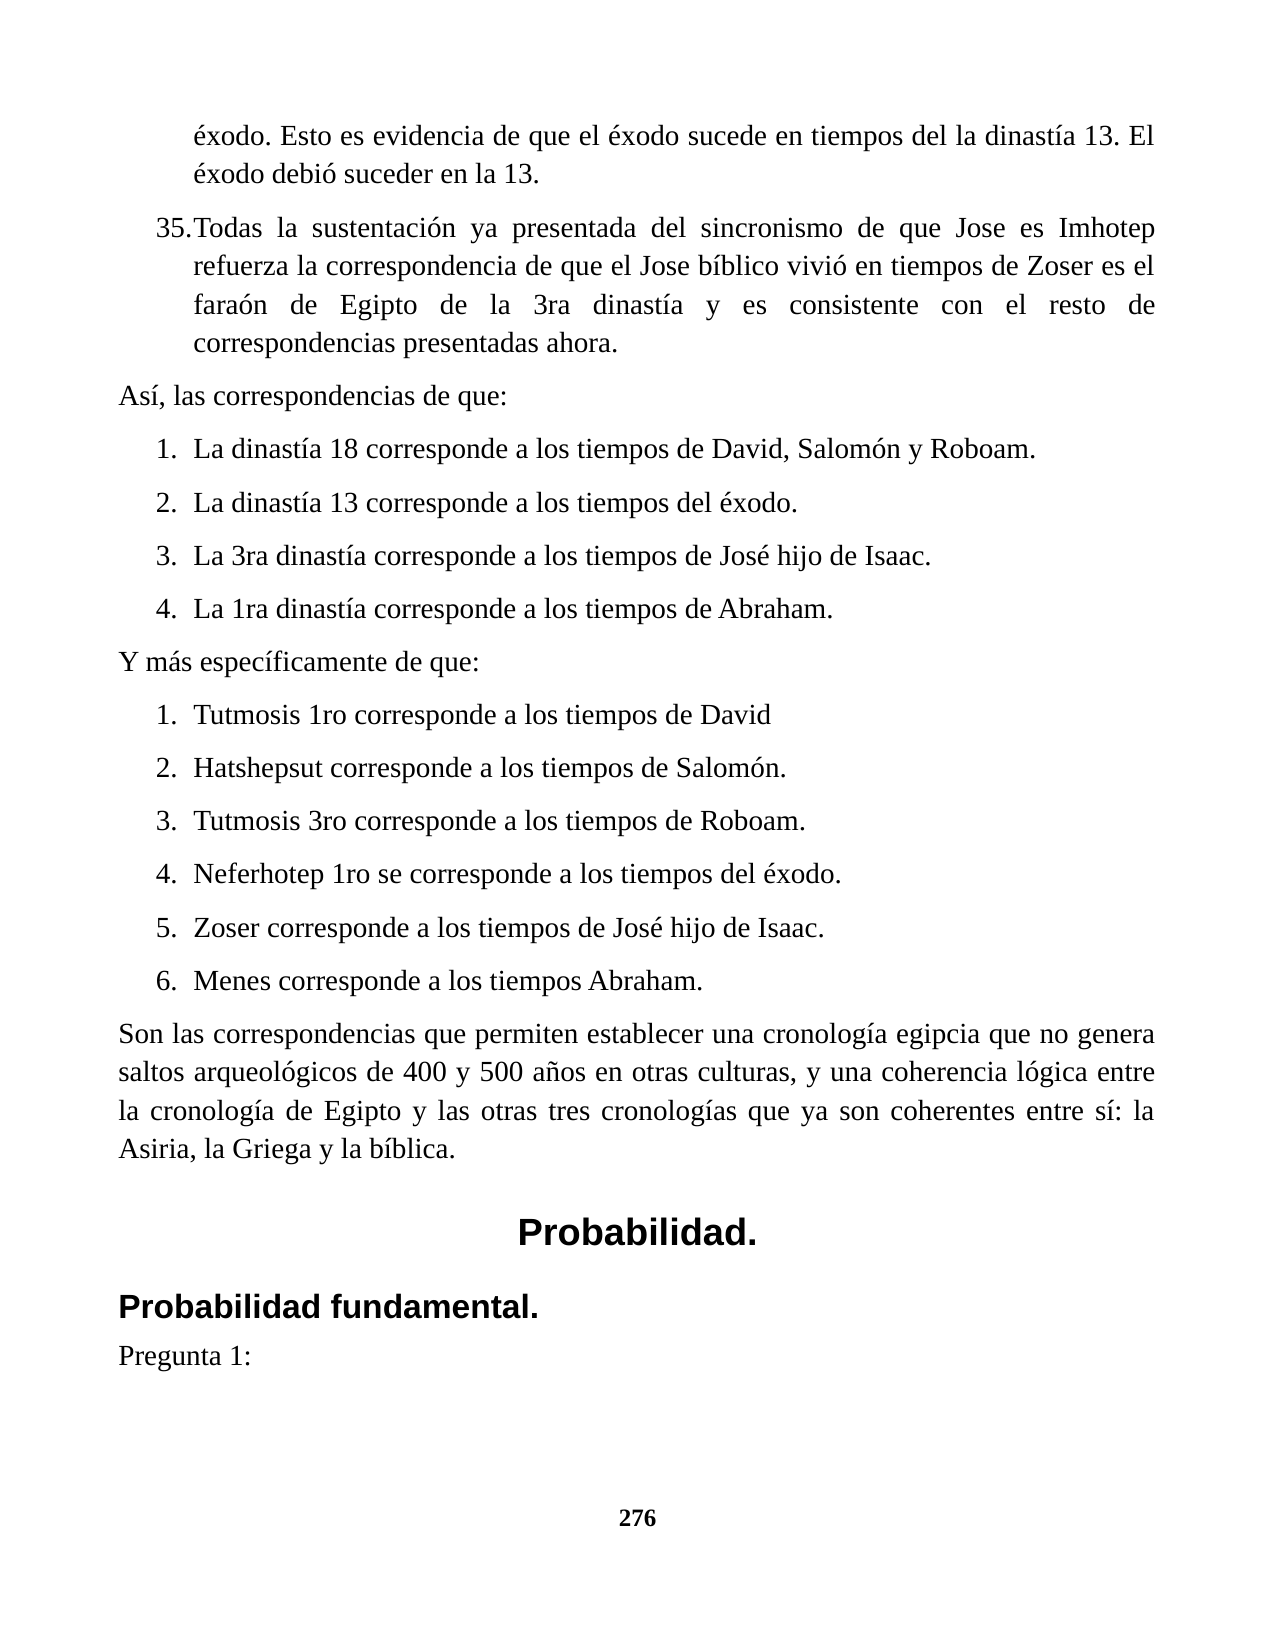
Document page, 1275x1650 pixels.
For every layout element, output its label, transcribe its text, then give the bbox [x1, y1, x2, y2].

text Y más específicamente de que: [118, 644, 1157, 678]
list La dinastía 13 corresponde a los tiempos del éxodo. [156, 485, 1157, 518]
text Pregunta 1: [118, 1338, 1157, 1371]
list Menes corresponde a los tiempos Abraham. [156, 963, 1157, 996]
list éxodo. Esto es evidencia de que el éxodo sucede en tiempos del la dinastía 13. El éxodo debió suceder en la 13. [156, 118, 1157, 190]
list La 3ra dinastía corresponde a los tiempos de José hijo de Isaac. [156, 538, 1157, 571]
list Neferhotep 1ro se corresponde a los tiempos del éxodo. [156, 857, 1157, 890]
list Tutmosis 3ro corresponde a los tiempos de Roboam. [156, 803, 1157, 837]
text Son las correspondencias que permiten establecer una cronología egipcia que no genera saltos arqueológicos de 400 y 500 años en otras culturas, y una coherencia lógica entre la cronología de Egipto y las otras tres cronologías que ya son coherentes entre sí: la Asiria, la Griega y la bíblica. [118, 1016, 1157, 1165]
list Hatshepsut corresponde a los tiempos de Salomón. [156, 750, 1157, 784]
subtitle Probabilidad fundamental. [118, 1287, 1157, 1325]
list Tutmosis 1ro corresponde a los tiempos de David [156, 697, 1157, 731]
list Zoser corresponde a los tiempos de José hijo de Isaac. [156, 910, 1157, 943]
subtitle Probabilidad. [118, 1210, 1157, 1253]
list La 1ra dinastía corresponde a los tiempos de Abraham. [156, 591, 1157, 624]
list La dinastía 18 corresponde a los tiempos de David, Salomón y Roboam. [156, 432, 1157, 465]
text Así, las correspondencias de que: [118, 378, 1157, 412]
list Todas la sustentación ya presentada del sincronismo de que Jose es Imhotep refuerza la correspondencia de que el Jose bíblico vivió en tiempos de Zoser es el faraón de Egipto de la 3ra dinastía y es consistente con el resto de correspondencias presentadas ahora. [156, 210, 1157, 359]
